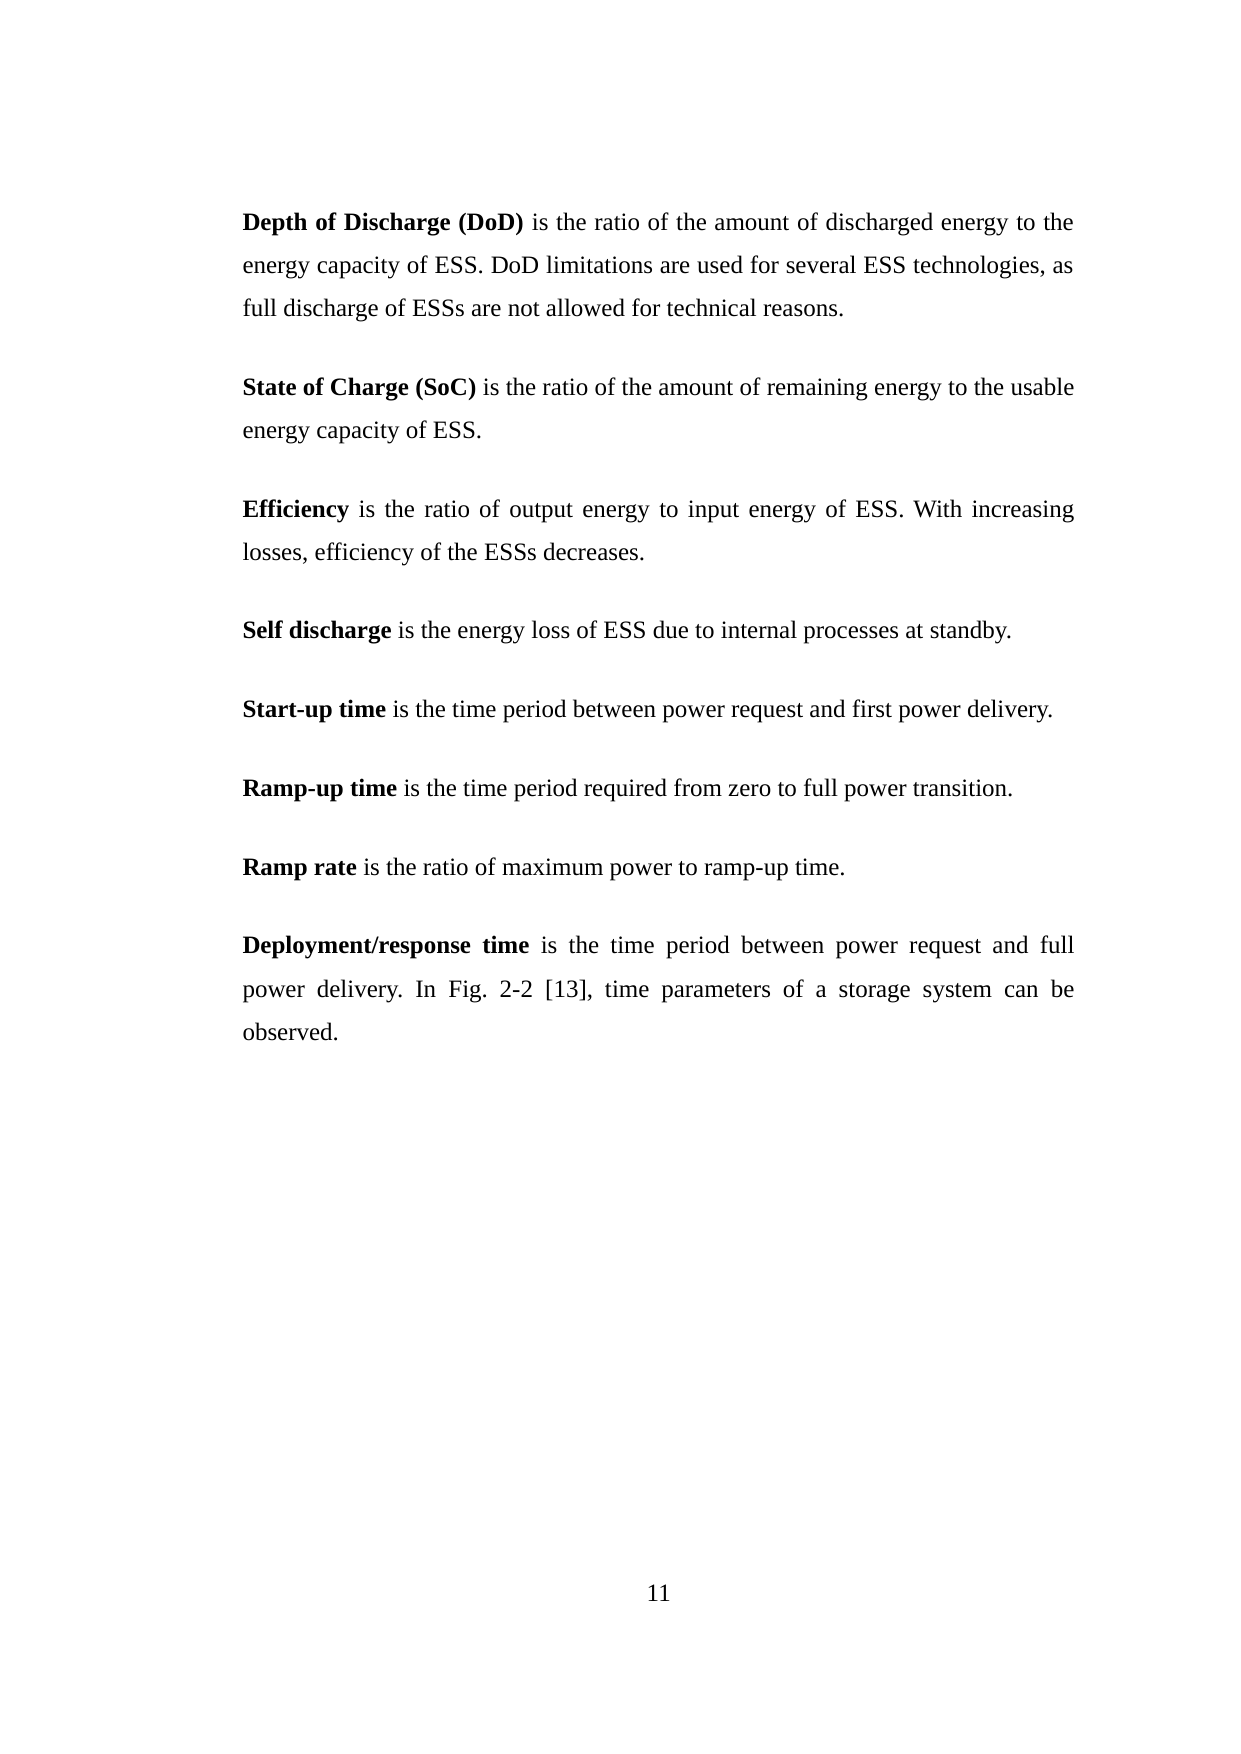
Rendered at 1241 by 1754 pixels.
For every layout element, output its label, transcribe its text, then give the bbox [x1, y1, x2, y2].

text Self discharge is the energy loss of ESS due to internal processes at standby. [242, 616, 1075, 644]
text Deployment/response time is the time period between power request and full power delivery. In Fig. 2-2 [13]⁠, time parameters of a storage system can be observed. [242, 931, 1075, 1046]
text Ramp rate is the ratio of maximum power to ramp-up time. [242, 852, 1075, 881]
text State of Charge (SoC) is the ratio of the amount of remaining energy to the usable energy capacity of ESS. [242, 372, 1075, 444]
text Start-up time is the time period between power request and first power delivery. [242, 694, 1075, 723]
text Ramp-up time is the time period required from zero to full power transition. [242, 773, 1075, 802]
text Depth of Discharge (DoD) is the ratio of the amount of discharged energy to the energy capacity of ESS. DoD limitations are used for several ESS technologies, as full discharge of ESSs are not allowed for technical reasons. [242, 207, 1075, 322]
text Efficiency is the ratio of output energy to input energy of ESS. With increasing losses, efficiency of the ESSs decreases. [242, 494, 1075, 566]
